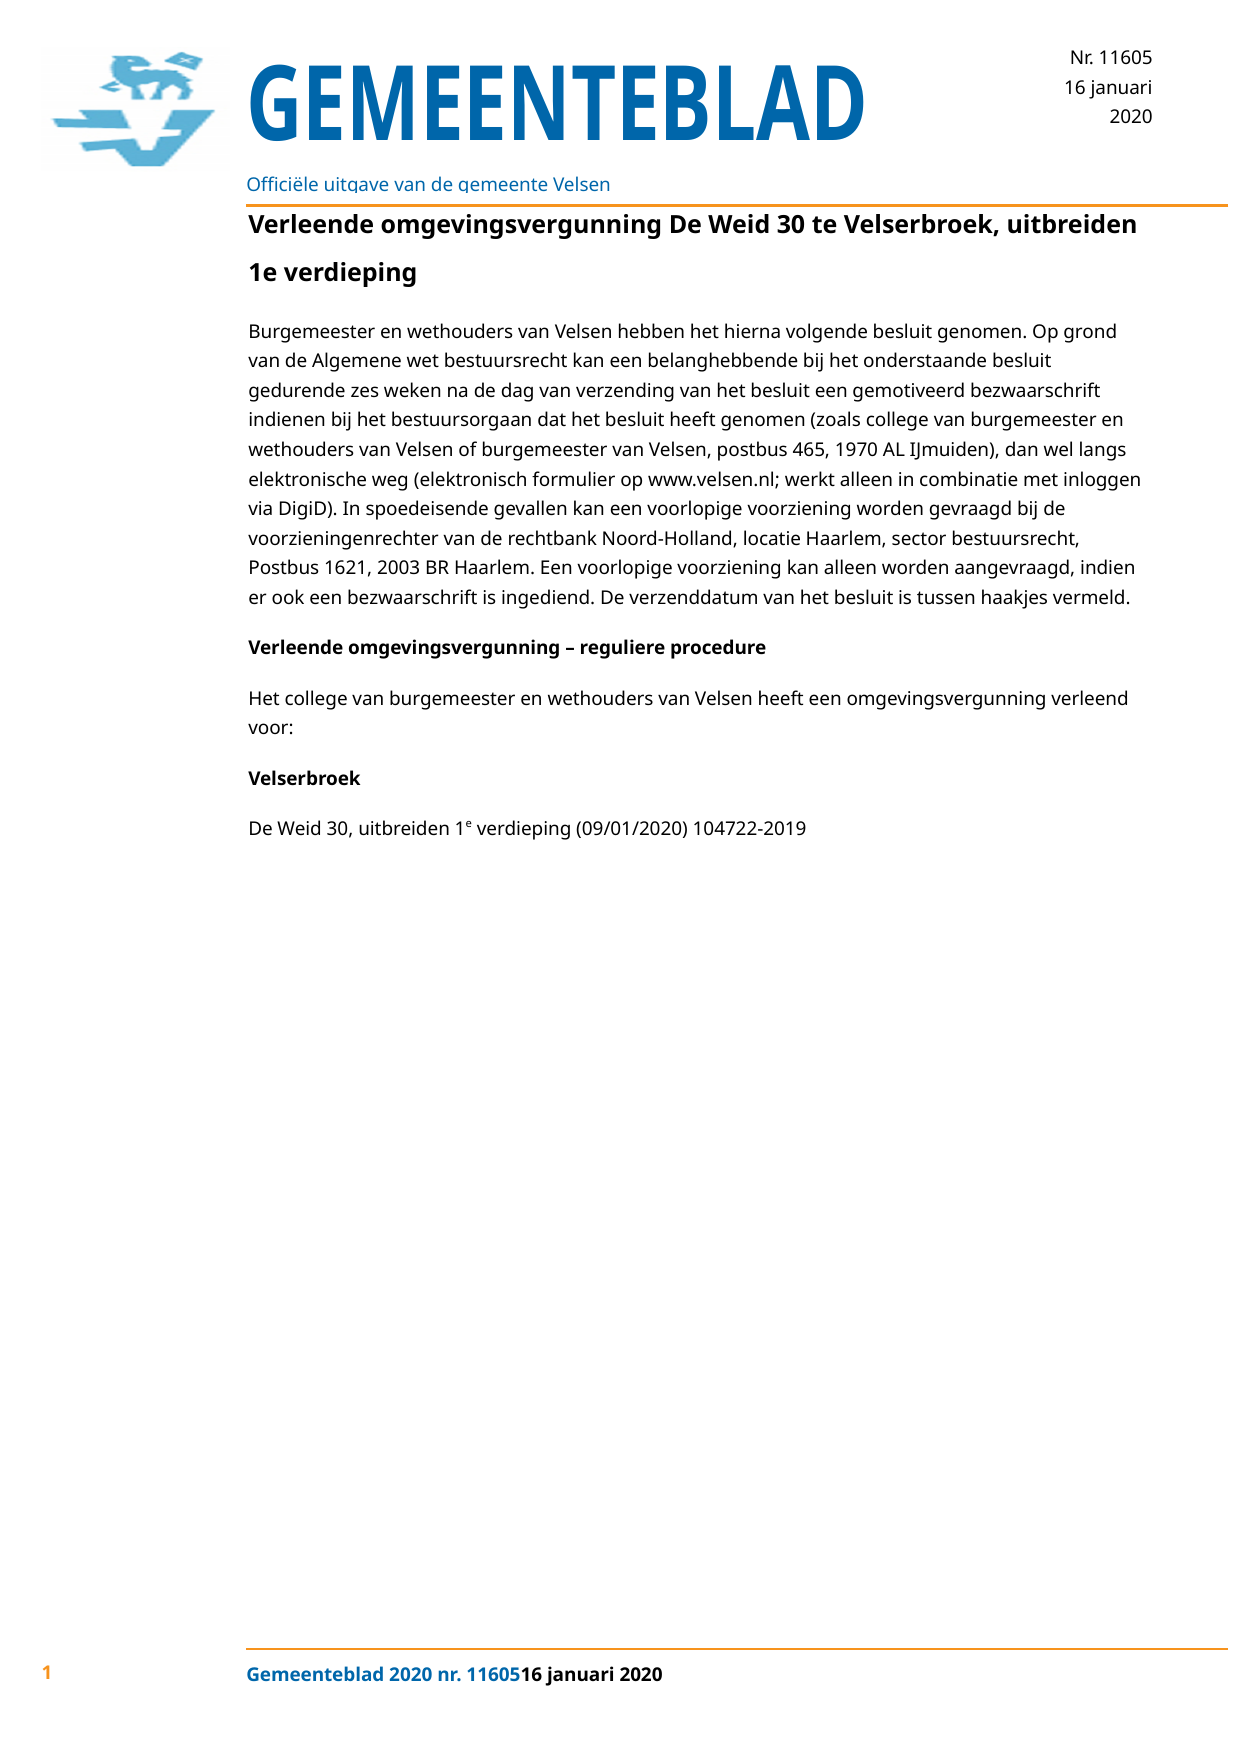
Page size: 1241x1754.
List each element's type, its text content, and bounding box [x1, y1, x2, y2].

text Burgemeester en wethouders van Velsen hebben het hierna volgende besluit genomen. Op grond van de Algemene wet bestuursrecht kan een belanghebbende bij het onderstaande besluit gedurende zes weken na de dag van verzending van het besluit een gemotiveerd bezwaarschrift indienen bij het bestuursorgaan dat het besluit heeft genomen (zoals college van burgemeester en wethouders van Velsen of burgemeester van Velsen, postbus 465, 1970 AL IJmuiden), dan wel langs elektronische weg (elektronisch formulier op www.velsen.nl; werkt alleen in combinatie met inloggen via DigiD). In spoedeisende gevallen kan een voorlopige voorziening worden gevraagd bij de voorzieningenrechter van de rechtbank Noord-Holland, locatie Haarlem, sector bestuursrecht, Postbus 1621, 2003 BR Haarlem. Een voorlopige voorziening kan alleen worden aangevraagd, indien er ook een bezwaarschrift is ingediend. De verzenddatum van het besluit is tussen haakjes vermeld. [248, 318, 1152, 610]
picture [41, 47, 231, 172]
text Verleende omgevingsvergunning De Weid 30 te Velserbroek, uitbreiden 1e verdieping [248, 207, 1152, 288]
text Verleende omgevingsvergunning – reguliere procedure [248, 634, 1152, 660]
text De Weid 30, uitbreiden 1e verdieping (09/01/2020) 104722-2019 [248, 815, 1152, 841]
text Het college van burgemeester en wethouders van Velsen heeft een omgevingsvergunning verleend voor: [248, 685, 1152, 740]
text Velserbroek [248, 765, 1152, 791]
